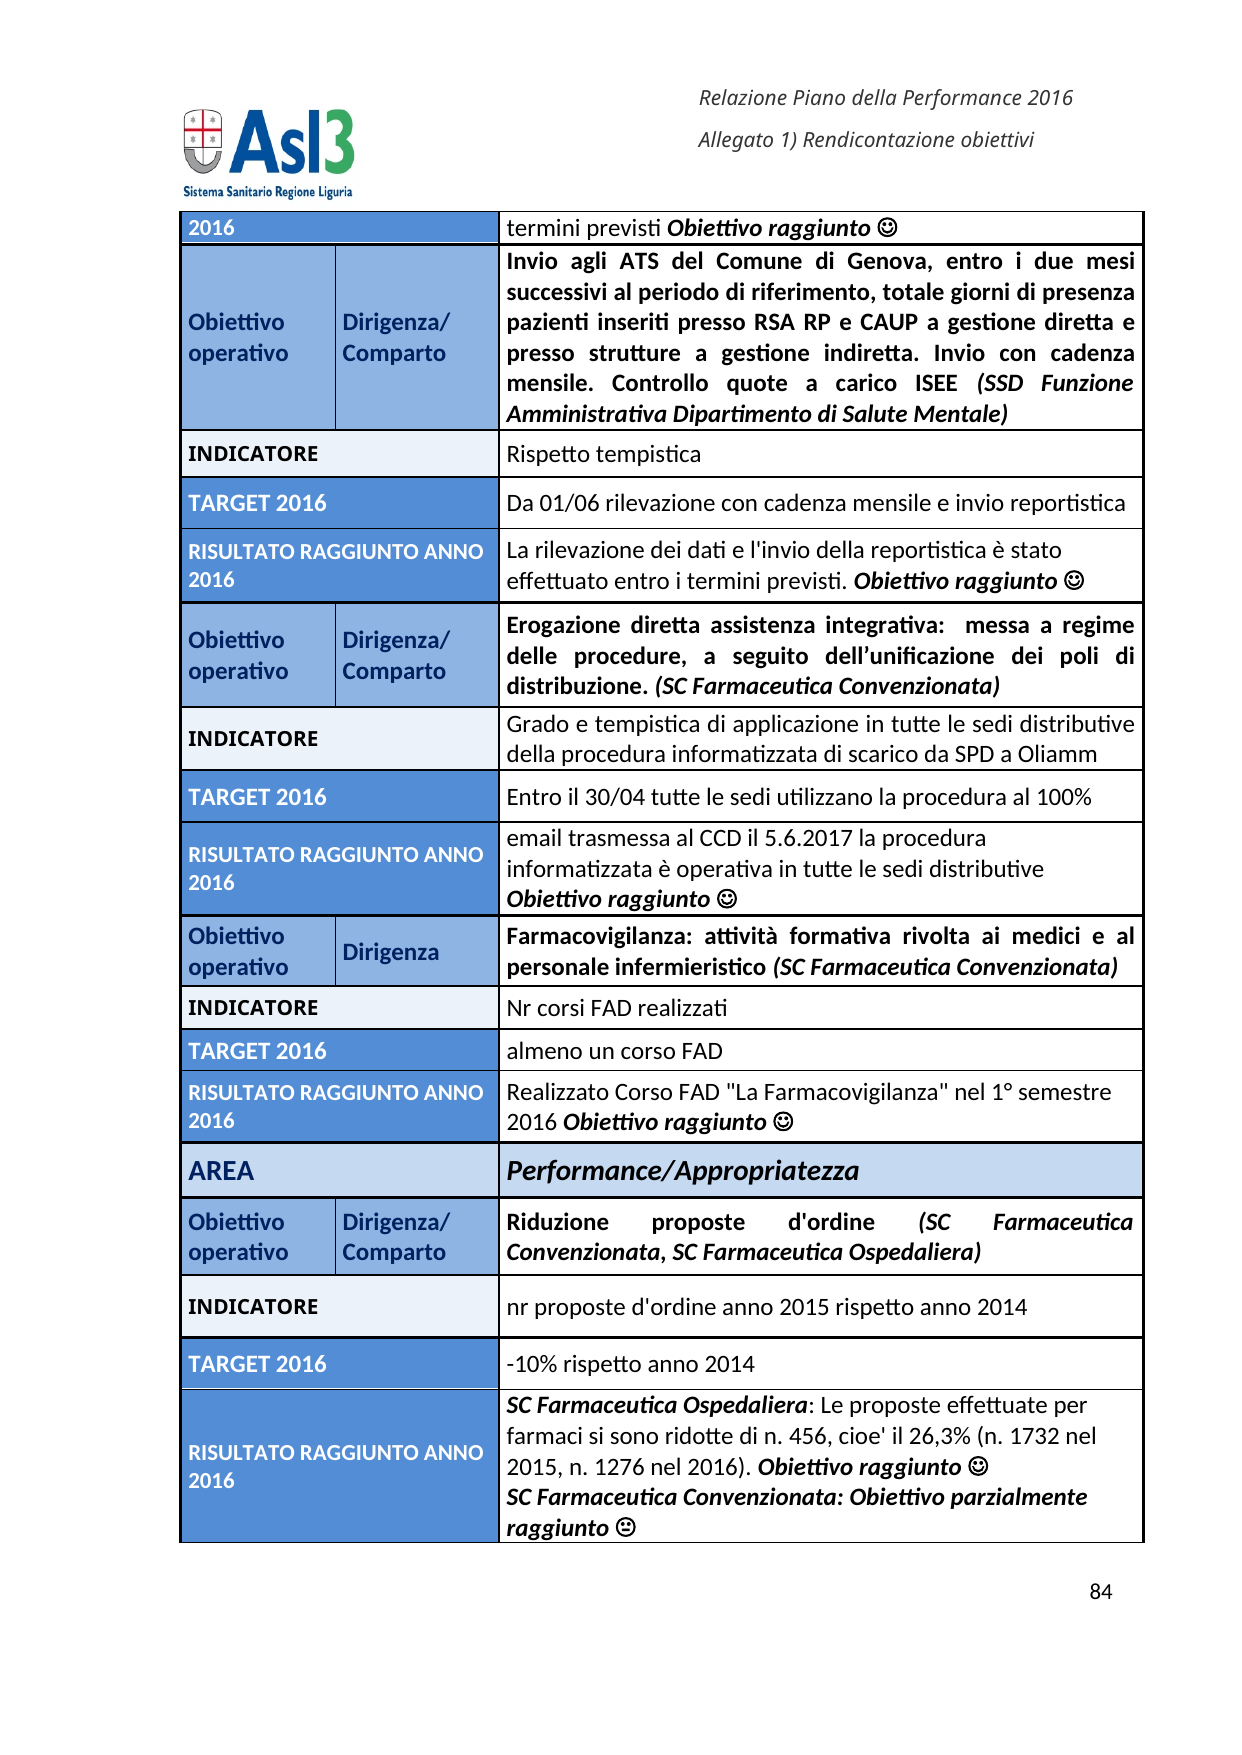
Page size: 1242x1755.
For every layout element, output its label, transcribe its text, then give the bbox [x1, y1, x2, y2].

table_cell Entro il 30/04 tutte le sedi utilizzano la procedura al 100% [500, 771, 1142, 821]
table_cell almeno un corso FAD [500, 1030, 1142, 1070]
table_cell Dirigenza/ Comparto [336, 604, 498, 706]
table_cell INDICATORE [182, 431, 498, 476]
table_cell TARGET 2016 [182, 1030, 335, 1070]
table_cell TARGET 2016 [182, 771, 335, 821]
table_cell INDICATORE [182, 708, 498, 769]
table_cell INDICATORE [182, 987, 498, 1028]
table_cell Invio agli ATS del Comune di Genova, entro i due mesi successivi al periodo di riferimento, totale giorni di presenza pazienti inseriti presso RSA RP e CAUP a gestione diretta e presso strutture a gestione indiretta. Invio con cadenza mensile. Controllo quote a carico ISEE (SSD Funzione Amministrativa Dipartimento di Salute Mentale) [500, 246, 1142, 429]
table_cell Dirigenza [336, 917, 498, 985]
table_cell -10% rispetto anno 2014 [500, 1339, 1142, 1388]
table_cell INDICATORE [182, 1276, 498, 1336]
table_cell Riduzione proposte d'ordine (SC Farmaceutica Convenzionata, SC Farmaceutica Ospedaliera) [500, 1199, 1142, 1274]
table_cell [335, 1339, 498, 1388]
table_cell RISULTATO RAGGIUNTO ANNO 2016 [182, 529, 498, 601]
table_cell RISULTATO RAGGIUNTO ANNO 2016 [182, 1071, 498, 1141]
table_cell AREA [182, 1144, 498, 1196]
table_cell La rilevazione dei dati e l'invio della reportistica è stato effettuato entro i termini previsti. Obiettivo raggiunto  [500, 529, 1142, 601]
table_cell Grado e tempistica di applicazione in tutte le sedi distributive della procedura informatizzata di scarico da SPD a Oliamm [500, 708, 1142, 769]
table_cell TARGET 2016 [182, 1339, 335, 1388]
table_cell email trasmessa al CCD il 5.6.2017 la procedura informatizzata è operativa in tutte le sedi distributive Obiettivo raggiunto  [500, 823, 1142, 914]
table_cell Rispetto tempistica [500, 431, 1142, 476]
table_cell TARGET 2016 [182, 478, 335, 528]
table_cell RISULTATO RAGGIUNTO ANNO 2016 [182, 823, 498, 914]
table_cell Obiettivo operativo [182, 246, 335, 429]
table_cell [335, 1030, 498, 1070]
table_cell Obiettivo operativo [182, 917, 335, 985]
table_cell Da 01/06 rilevazione con cadenza mensile e invio reportistica [500, 478, 1142, 528]
table_cell Obiettivo operativo [182, 1199, 335, 1274]
table_cell nr proposte d'ordine anno 2015 rispetto anno 2014 [500, 1276, 1142, 1336]
table_cell Nr corsi FAD realizzati [500, 987, 1142, 1028]
table_cell Dirigenza/ Comparto [336, 246, 498, 429]
table_cell [335, 478, 498, 528]
table_cell Performance/Appropriatezza [500, 1144, 1142, 1196]
table_cell Farmacovigilanza: attività formativa rivolta ai medici e al personale infermieristico (SC Farmaceutica Convenzionata) [500, 917, 1142, 985]
table_cell [335, 771, 498, 821]
table_cell RISULTATO RAGGIUNTO ANNO 2016 [182, 1390, 498, 1542]
table_cell Dirigenza/ Comparto [336, 1199, 498, 1274]
table_cell 2016 [182, 212, 498, 242]
table_cell Realizzato Corso FAD "La Farmacovigilanza" nel 1° semestre 2016 Obiettivo raggiunto  [500, 1071, 1142, 1141]
table_cell SC Farmaceutica Ospedaliera: Le proposte effettuate per farmaci si sono ridotte di n. 456, cioe' il 26,3% (n. 1732 nel 2015, n. 1276 nel 2016). Obiettivo raggiunto  SC Farmaceutica Convenzionata: Obiettivo parzialmente raggiunto  [500, 1390, 1142, 1542]
table_cell Obiettivo operativo [182, 604, 335, 706]
table_cell termini previsti Obiettivo raggiunto  [500, 212, 1142, 242]
table_cell Erogazione diretta assistenza integrativa: messa a regime delle procedure, a seguito dell’unificazione dei poli di distribuzione. (SC Farmaceutica Convenzionata) [500, 604, 1142, 706]
